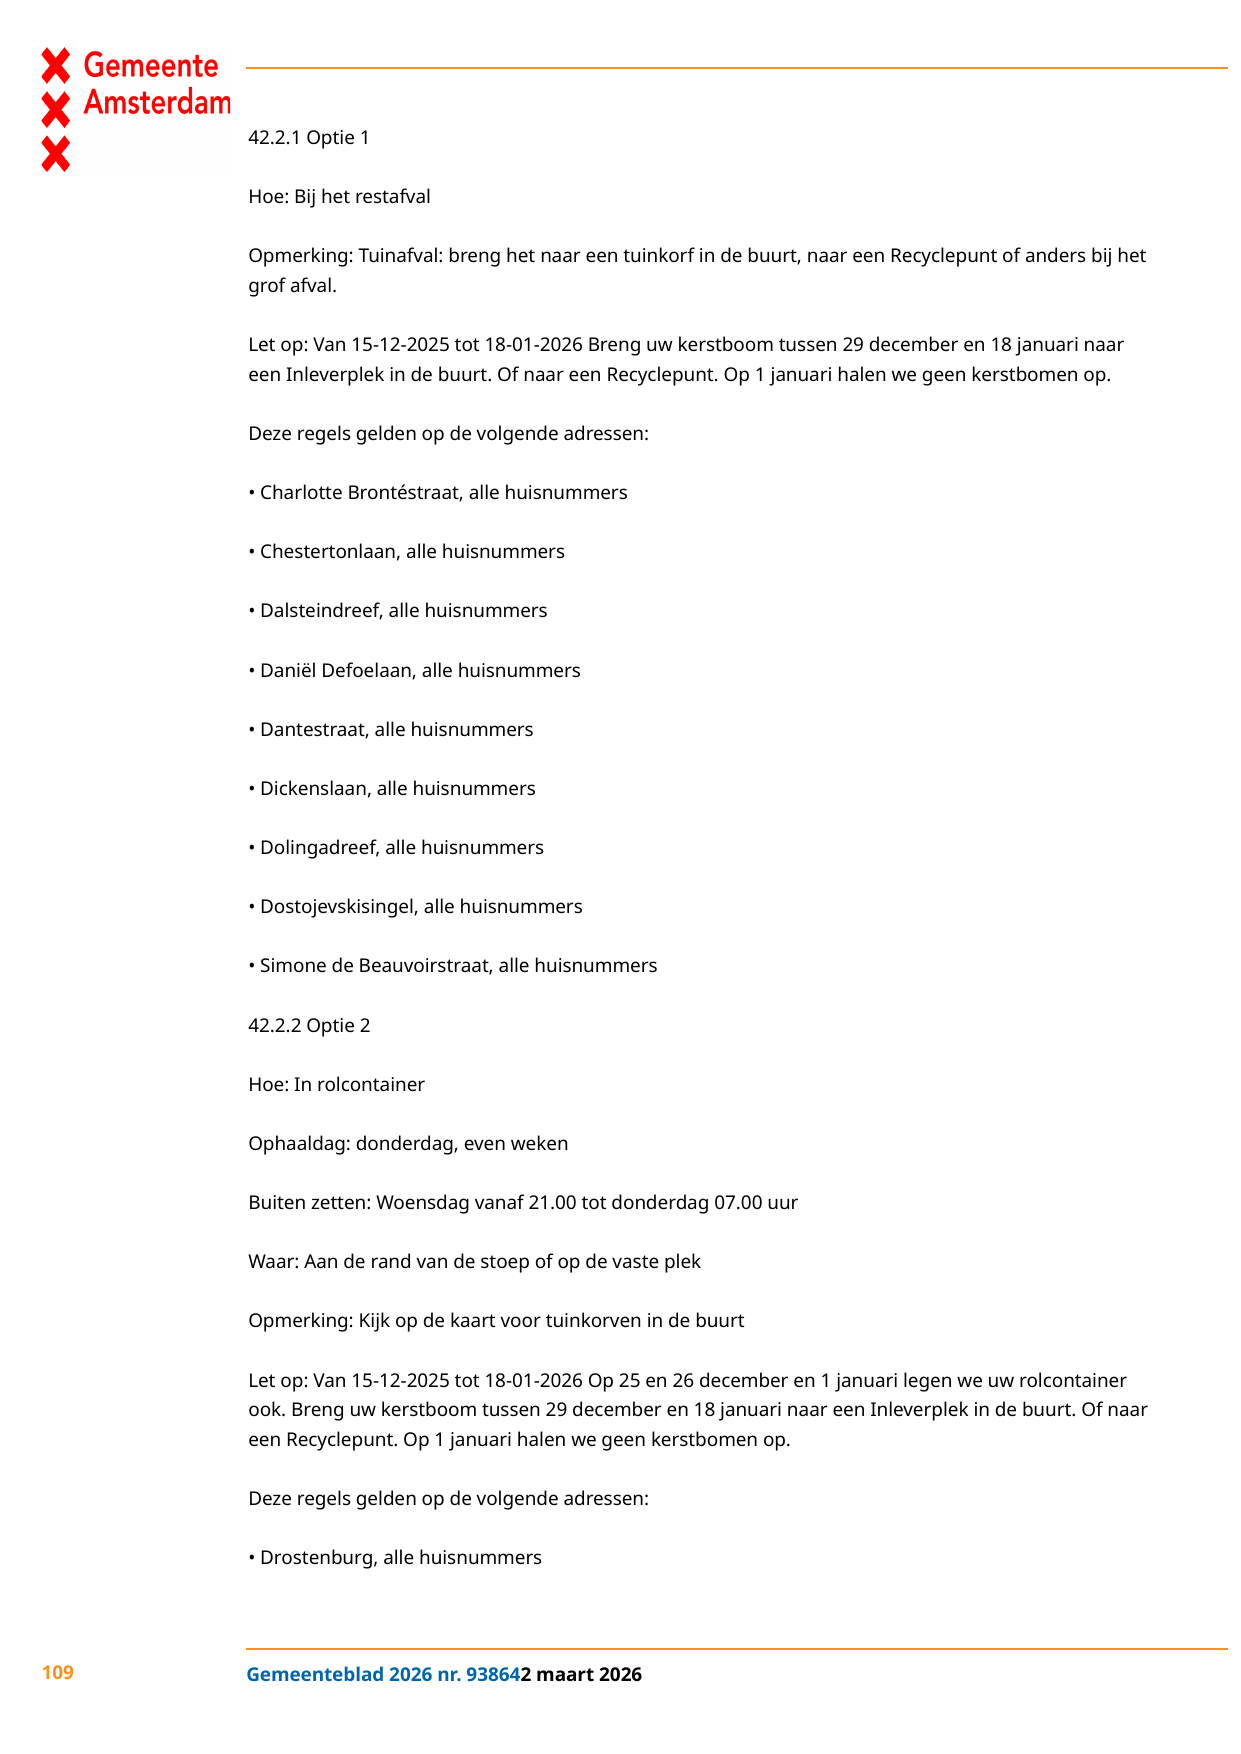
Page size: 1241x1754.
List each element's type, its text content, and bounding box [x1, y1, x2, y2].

text Let op: Van 15-12-2025 tot 18-01-2026 Breng uw kerstboom tussen 29 december en 18 januari naar een Inleverplek in de buurt. Of naar een Recyclepunt. Op 1 januari halen we geen kerstbomen op. [248, 331, 1152, 387]
text Hoe: In rolcontainer [248, 1071, 1152, 1097]
text • Dolingadreef, alle huisnummers [248, 834, 1152, 860]
text • Dantestraat, alle huisnummers [248, 716, 1152, 742]
text Hoe: Bij het restafval [248, 183, 1152, 209]
text Waar: Aan de rand van de stoep of op de vaste plek [248, 1248, 1152, 1274]
text • Drostenburg, alle huisnummers [248, 1544, 1152, 1570]
text 42.2.1 Optie 1 [248, 124, 1152, 150]
picture [41, 47, 231, 172]
text • Dickenslaan, alle huisnummers [248, 775, 1152, 801]
text • Dalsteindreef, alle huisnummers [248, 598, 1152, 623]
text Deze regels gelden op de volgende adressen: [248, 1485, 1152, 1511]
text • Charlotte Brontéstraat, alle huisnummers [248, 479, 1152, 505]
text 42.2.2 Optie 2 [248, 1012, 1152, 1038]
text Opmerking: Tuinafval: breng het naar een tuinkorf in de buurt, naar een Recyclepunt of anders bij het grof afval. [248, 243, 1152, 298]
text Opmerking: Kijk op de kaart voor tuinkorven in de buurt [248, 1308, 1152, 1333]
text • Dostojevskisingel, alle huisnummers [248, 893, 1152, 919]
text Buiten zetten: Woensdag vanaf 21.00 tot donderdag 07.00 uur [248, 1189, 1152, 1215]
text Deze regels gelden op de volgende adressen: [248, 420, 1152, 446]
text • Simone de Beauvoirstraat, alle huisnummers [248, 953, 1152, 978]
text • Daniël Defoelaan, alle huisnummers [248, 657, 1152, 683]
text Ophaaldag: donderdag, even weken [248, 1130, 1152, 1156]
text • Chestertonlaan, alle huisnummers [248, 538, 1152, 564]
text Let op: Van 15-12-2025 tot 18-01-2026 Op 25 en 26 december en 1 januari legen we uw rolcontainer ook. Breng uw kerstboom tussen 29 december en 18 januari naar een Inleverplek in de buurt. Of naar een Recyclepunt. Op 1 januari halen we geen kerstbomen op. [248, 1367, 1152, 1452]
